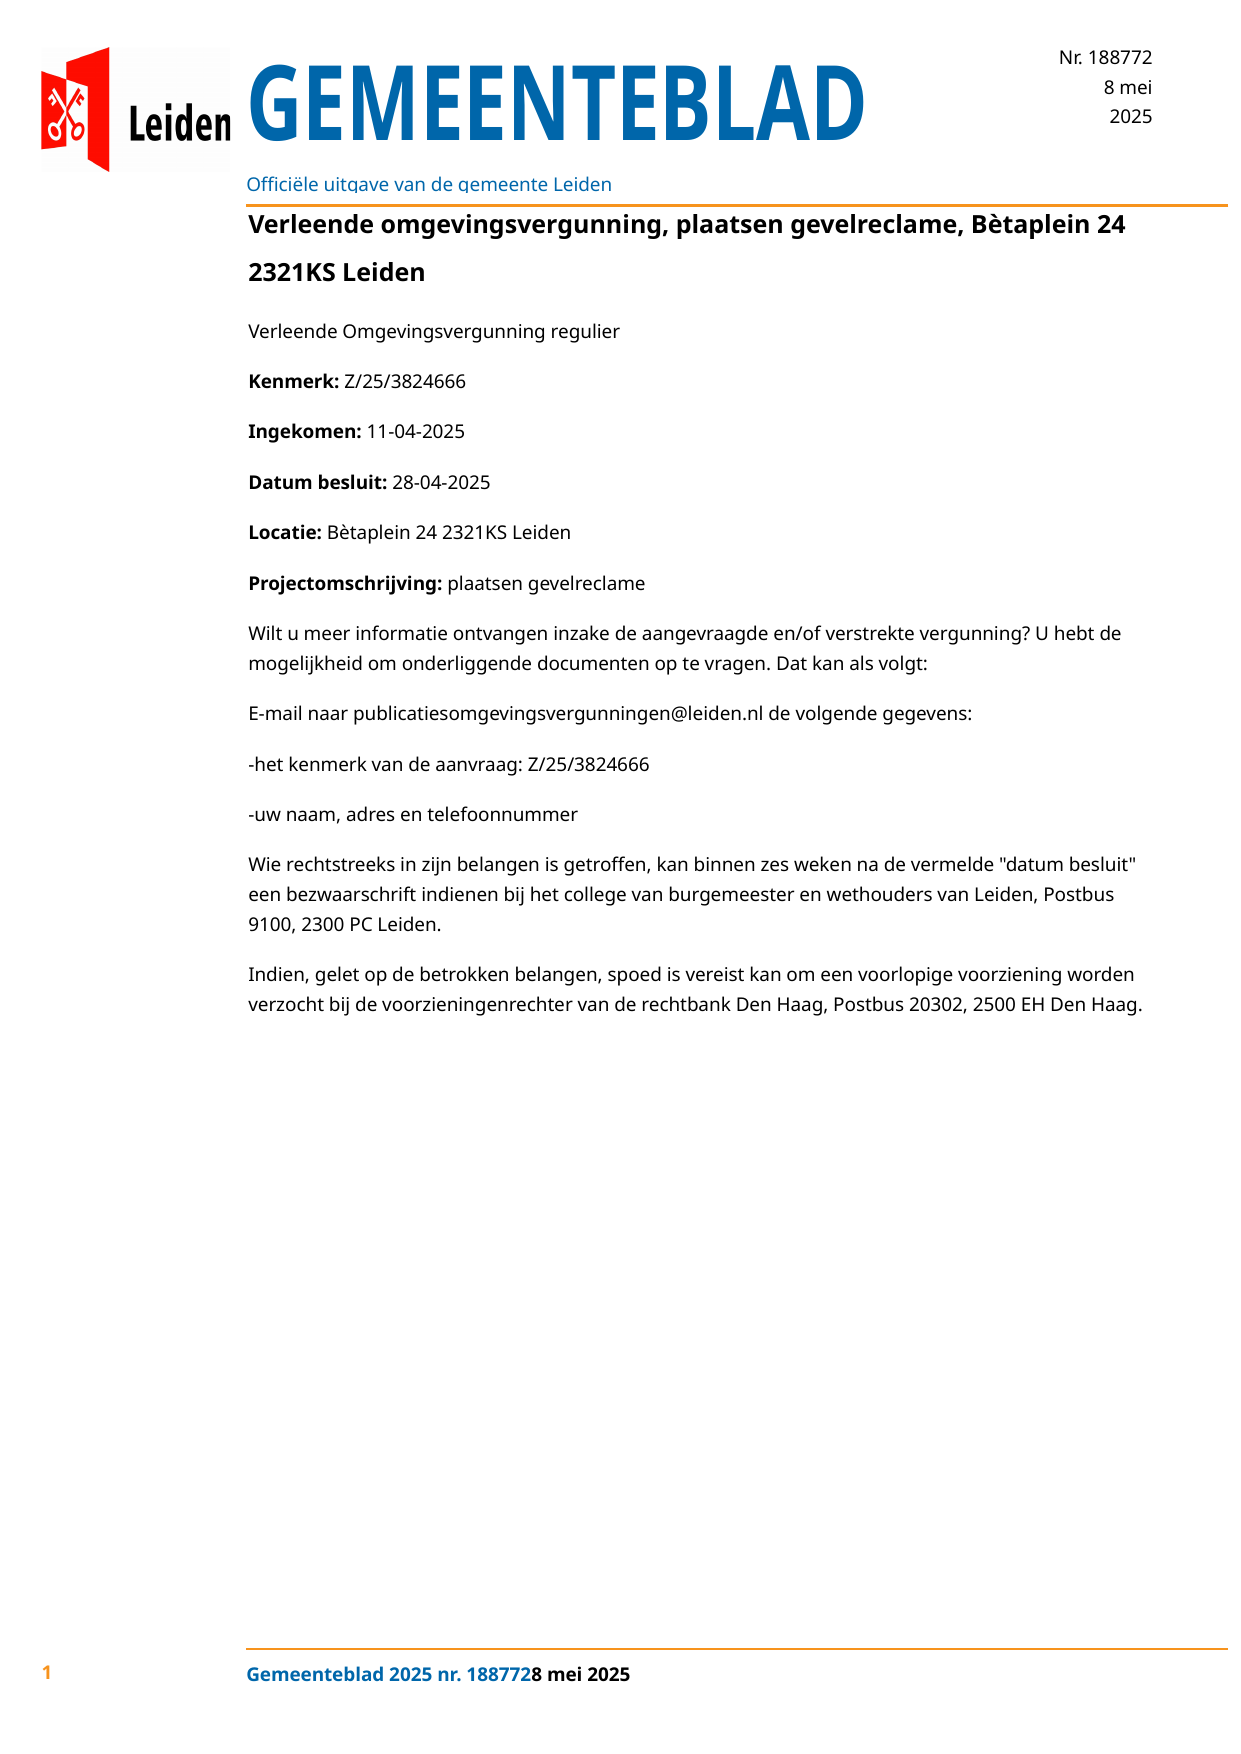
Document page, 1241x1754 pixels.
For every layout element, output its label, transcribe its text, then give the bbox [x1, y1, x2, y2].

picture [41, 47, 231, 172]
text -uw naam, adres en telefoonnummer [248, 801, 1152, 827]
text Datum besluit: 28-04-2025 [248, 469, 1152, 495]
text Projectomschrijving: plaatsen gevelreclame [248, 570, 1152, 596]
text Verleende Omgevingsvergunning regulier [248, 318, 1152, 344]
text Wilt u meer informatie ontvangen inzake de aangevraagde en/of verstrekte vergunning? U hebt de mogelijkheid om onderliggende documenten op te vragen. Dat kan als volgt: [248, 620, 1152, 676]
text E-mail naar publicatiesomgevingsvergunningen@leiden.nl de volgende gegevens: [248, 700, 1152, 726]
text -het kenmerk van de aanvraag: Z/25/3824666 [248, 751, 1152, 777]
text Ingekomen: 11-04-2025 [248, 419, 1152, 444]
text Kenmerk: Z/25/3824666 [248, 368, 1152, 394]
text Indien, gelet op de betrokken belangen, spoed is vereist kan om een voorlopige voorziening worden verzocht bij de voorzieningenrechter van de rechtbank Den Haag, Postbus 20302, 2500 EH Den Haag. [248, 961, 1152, 1017]
text Verleende omgevingsvergunning, plaatsen gevelreclame, Bètaplein 24 2321KS Leiden [248, 207, 1152, 288]
text Locatie: Bètaplein 24 2321KS Leiden [248, 519, 1152, 545]
text Wie rechtstreeks in zijn belangen is getroffen, kan binnen zes weken na de vermelde "datum besluit" een bezwaarschrift indienen bij het college van burgemeester en wethouders van Leiden, Postbus 9100, 2300 PC Leiden. [248, 852, 1152, 937]
